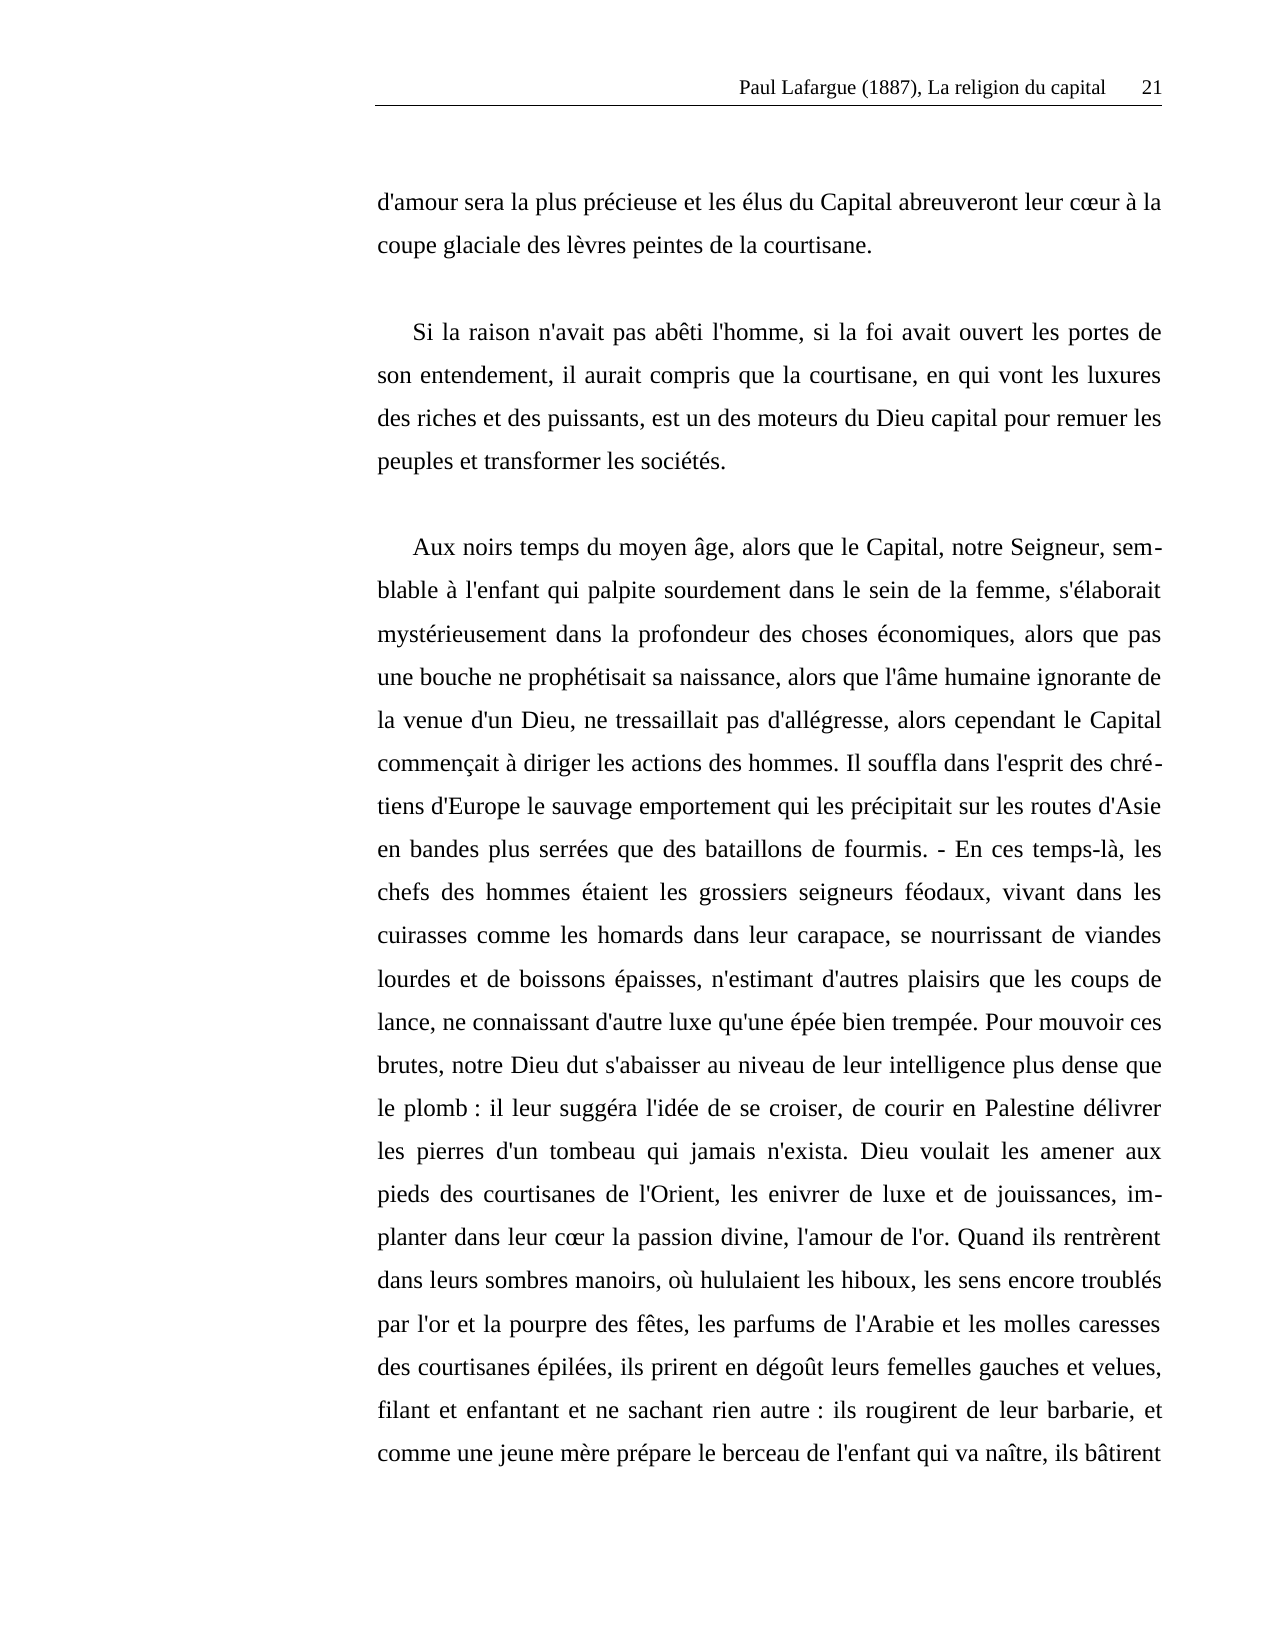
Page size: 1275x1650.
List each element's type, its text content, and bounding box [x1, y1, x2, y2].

text d'amour sera la plus précieuse et les élus du Capital abreuveront leur cœur à la coupe glaciale des lèvres peintes de la courtisane. [377, 187, 1162, 259]
text Aux noirs temps du moyen âge, alors que le Capital, notre Seigneur, sem­blable à l'enfant qui palpite sourdement dans le sein de la femme, s'élaborait mystérieusement dans la profondeur des choses économiques, alors que pas une bouche ne prophétisait sa naissance, alors que l'âme humaine ignorante de la venue d'un Dieu, ne tressaillait pas d'allégresse, alors cependant le Capital commençait à diriger les actions des hommes. Il souffla dans l'esprit des chré­tiens d'Europe le sauvage emportement qui les précipitait sur les routes d'Asie en bandes plus serrées que des bataillons de fourmis. - En ces temps-là, les chefs des hommes étaient les grossiers seigneurs féodaux, vivant dans les cuirasses comme les homards dans leur carapace, se nourrissant de viandes lourdes et de boissons épaisses, n'estimant d'autres plaisirs que les coups de lance, ne connaissant d'autre luxe qu'une épée bien trempée. Pour mouvoir ces brutes, notre Dieu dut s'abaisser au niveau de leur intelligence plus dense que le plomb : il leur suggéra l'idée de se croiser, de courir en Palestine délivrer les pierres d'un tombeau qui jamais n'exista. Dieu voulait les amener aux pieds des courtisanes de l'Orient, les enivrer de luxe et de jouissances, im­planter dans leur cœur la passion divine, l'amour de l'or. Quand ils rentrèrent dans leurs sombres manoirs, où hululaient les hiboux, les sens encore troublés par l'or et la pourpre des fêtes, les parfums de l'Arabie et les molles caresses des courtisanes épilées, ils prirent en dégoût leurs femelles gauches et velues, filant et enfantant et ne sachant rien autre : ils rougirent de leur barbarie, et comme une jeune mère prépare le berceau de l'enfant qui va naître, ils bâtirent [377, 532, 1162, 1467]
text Si la raison n'avait pas abêti l'homme, si la foi avait ouvert les portes de son entendement, il aurait compris que la courtisane, en qui vont les luxures des riches et des puissants, est un des moteurs du Dieu capital pour remuer les peuples et transformer les sociétés. [377, 317, 1162, 475]
